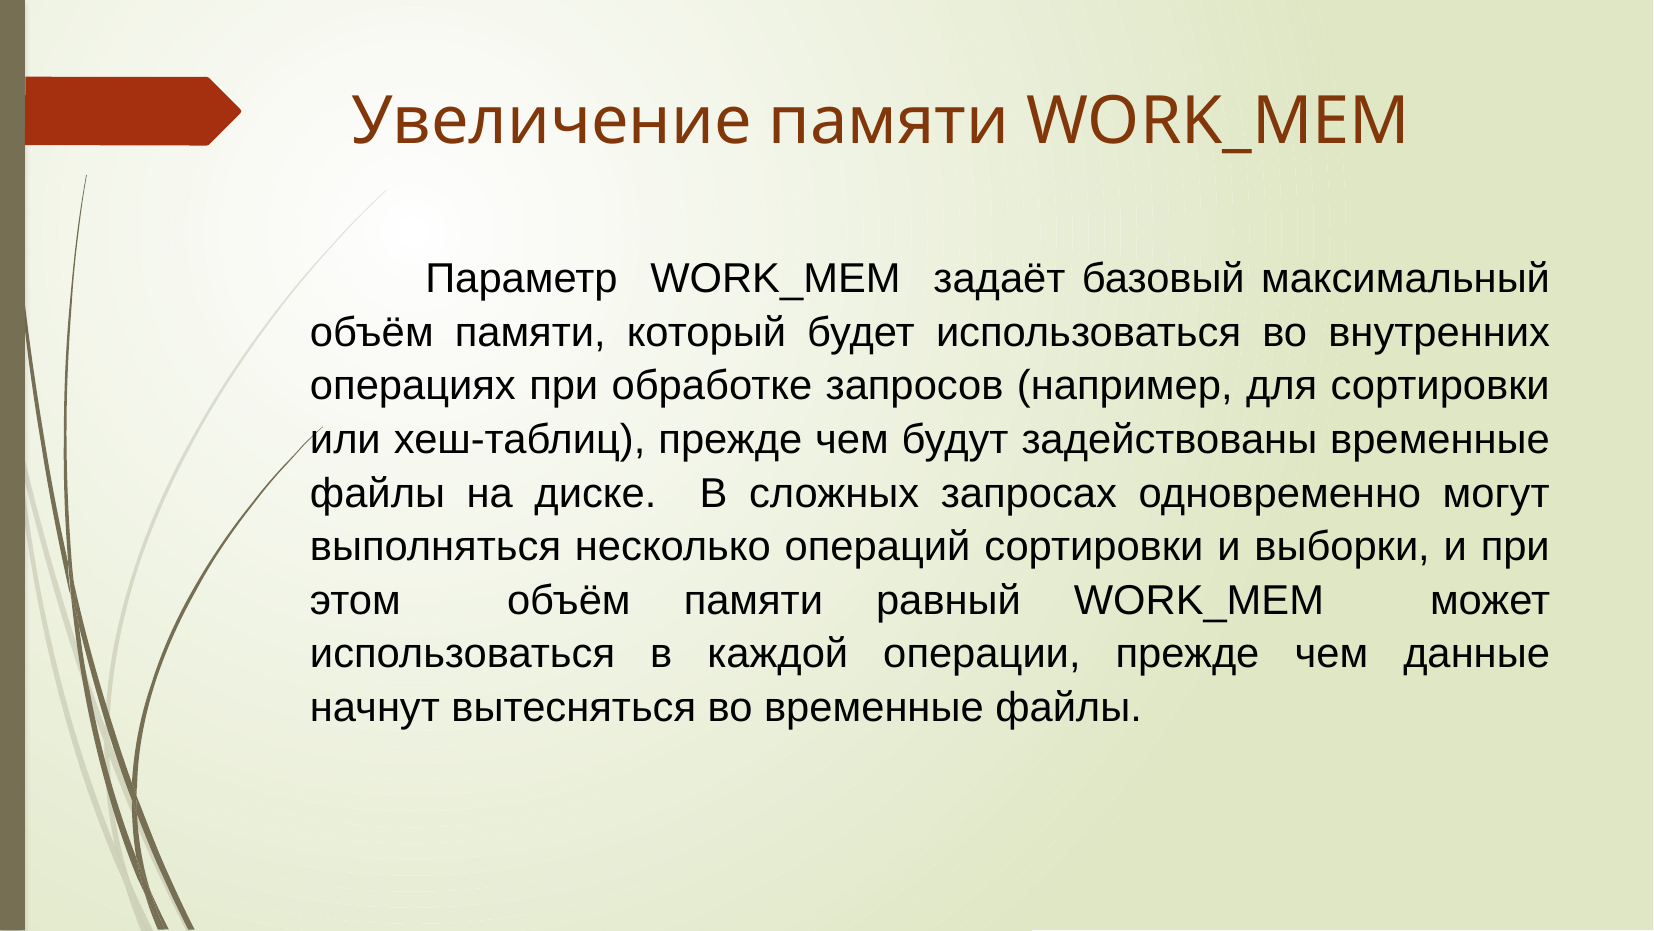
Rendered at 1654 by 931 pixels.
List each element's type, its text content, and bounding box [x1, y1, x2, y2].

text_box Параметр WORK_MEM задаёт базовый максимальный объём памяти, который будет использоваться во внутренних операциях при обработке запросов (например, для сортировки или хеш-таблиц), прежде чем будут задействованы временные файлы на диске. В сложных запросах одновременно могут выполняться несколько операций сортировки и выборки, и при этом объём памяти равный WORK_MEM может использоваться в каждой операции, прежде чем данные начнут вытесняться во временные файлы. [295, 240, 1565, 790]
title Увеличение памяти WORK_MEM [351, 40, 1561, 196]
